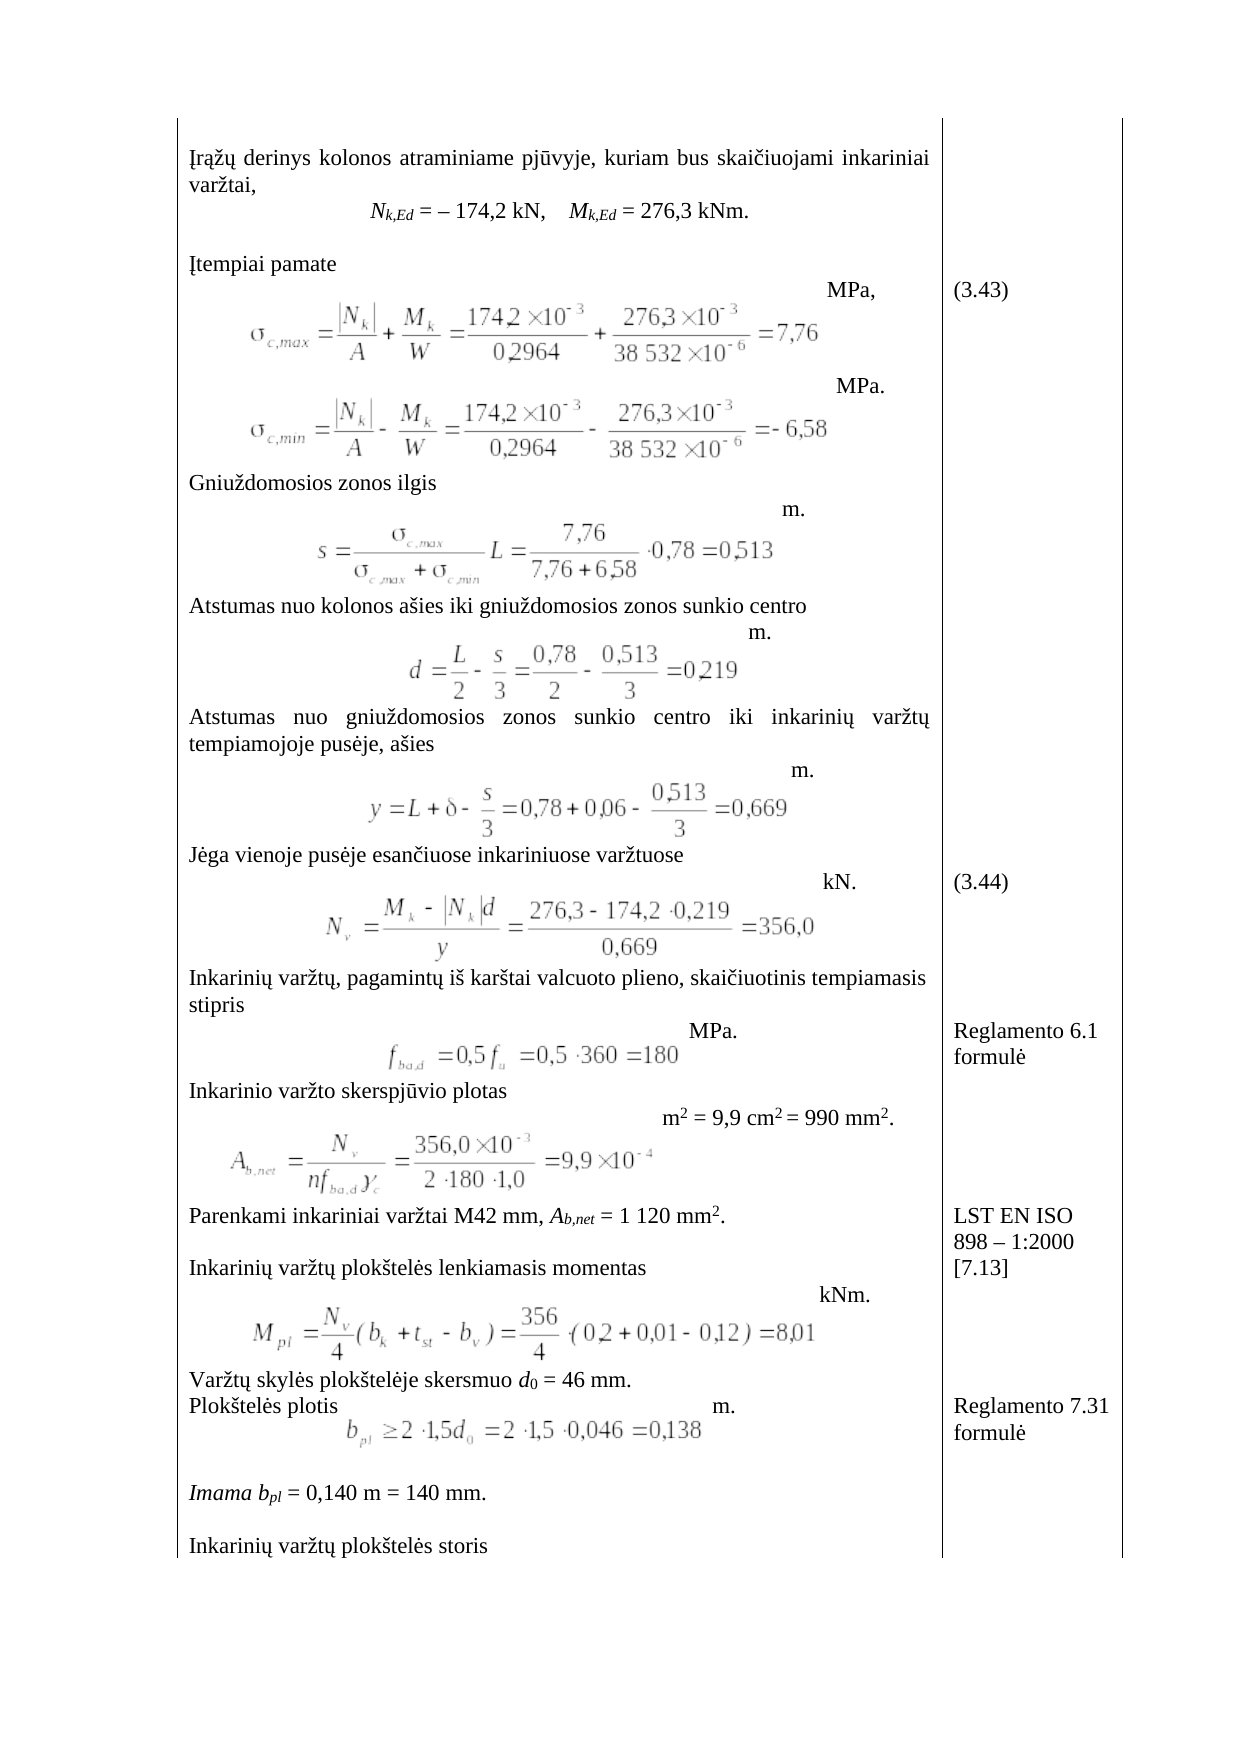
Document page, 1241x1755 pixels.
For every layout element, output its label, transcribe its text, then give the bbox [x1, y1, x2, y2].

table_cell (3.44) [943, 868, 1122, 1017]
table_cell (3.43) [943, 276, 1122, 868]
table_cell Reglamento 7.31 formulė [943, 1393, 1122, 1558]
table_cell LST EN ISO 898 – 1:2000 [7.13] [943, 1202, 1122, 1392]
table_cell Parenkami inkariniai varžtai M42 mm, Ab,net = 1 120 mm2. Inkarinių varžtų plokštelės lenkiamasis momentas kNm. Varžtų skylės plokštelėje skersmuo d0 = 46 mm. [178, 1202, 942, 1392]
table_cell MPa, MPa. Gniuždomosios zonos ilgis m. Atstumas nuo kolonos ašies iki gniuždomosios zonos sunkio centro m. Atstumas nuo gniuždomosios zonos sunkio centro iki inkarinių varžtų tempiamojoje pusėje, ašies m. Jėga vienoje pusėje esančiuose inkariniuose varžtuose [178, 276, 942, 868]
table_cell Plokštelės plotis m. Imama bpl = 0,140 m = 140 mm. Inkarinių varžtų plokštelės storis [178, 1393, 942, 1558]
table_cell [943, 118, 1122, 276]
table_cell kN. Inkarinių varžtų, pagamintų iš karštai valcuoto plieno, skaičiuotinis tempiamasis stipris [178, 868, 942, 1017]
table_cell Reglamento 6.1 formulė [943, 1017, 1122, 1202]
table_cell MPa. Inkarinio varžto skerspjūvio plotas m2 = 9,9 cm2 = 990 mm2. [178, 1017, 942, 1202]
table_cell Įrąžų derinys kolonos atraminiame pjūvyje, kuriam bus skaičiuojami inkariniai varžtai, Nk,Ed = – 174,2 kN, Mk,Ed = 276,3 kNm. Įtempiai pamate [178, 118, 942, 276]
